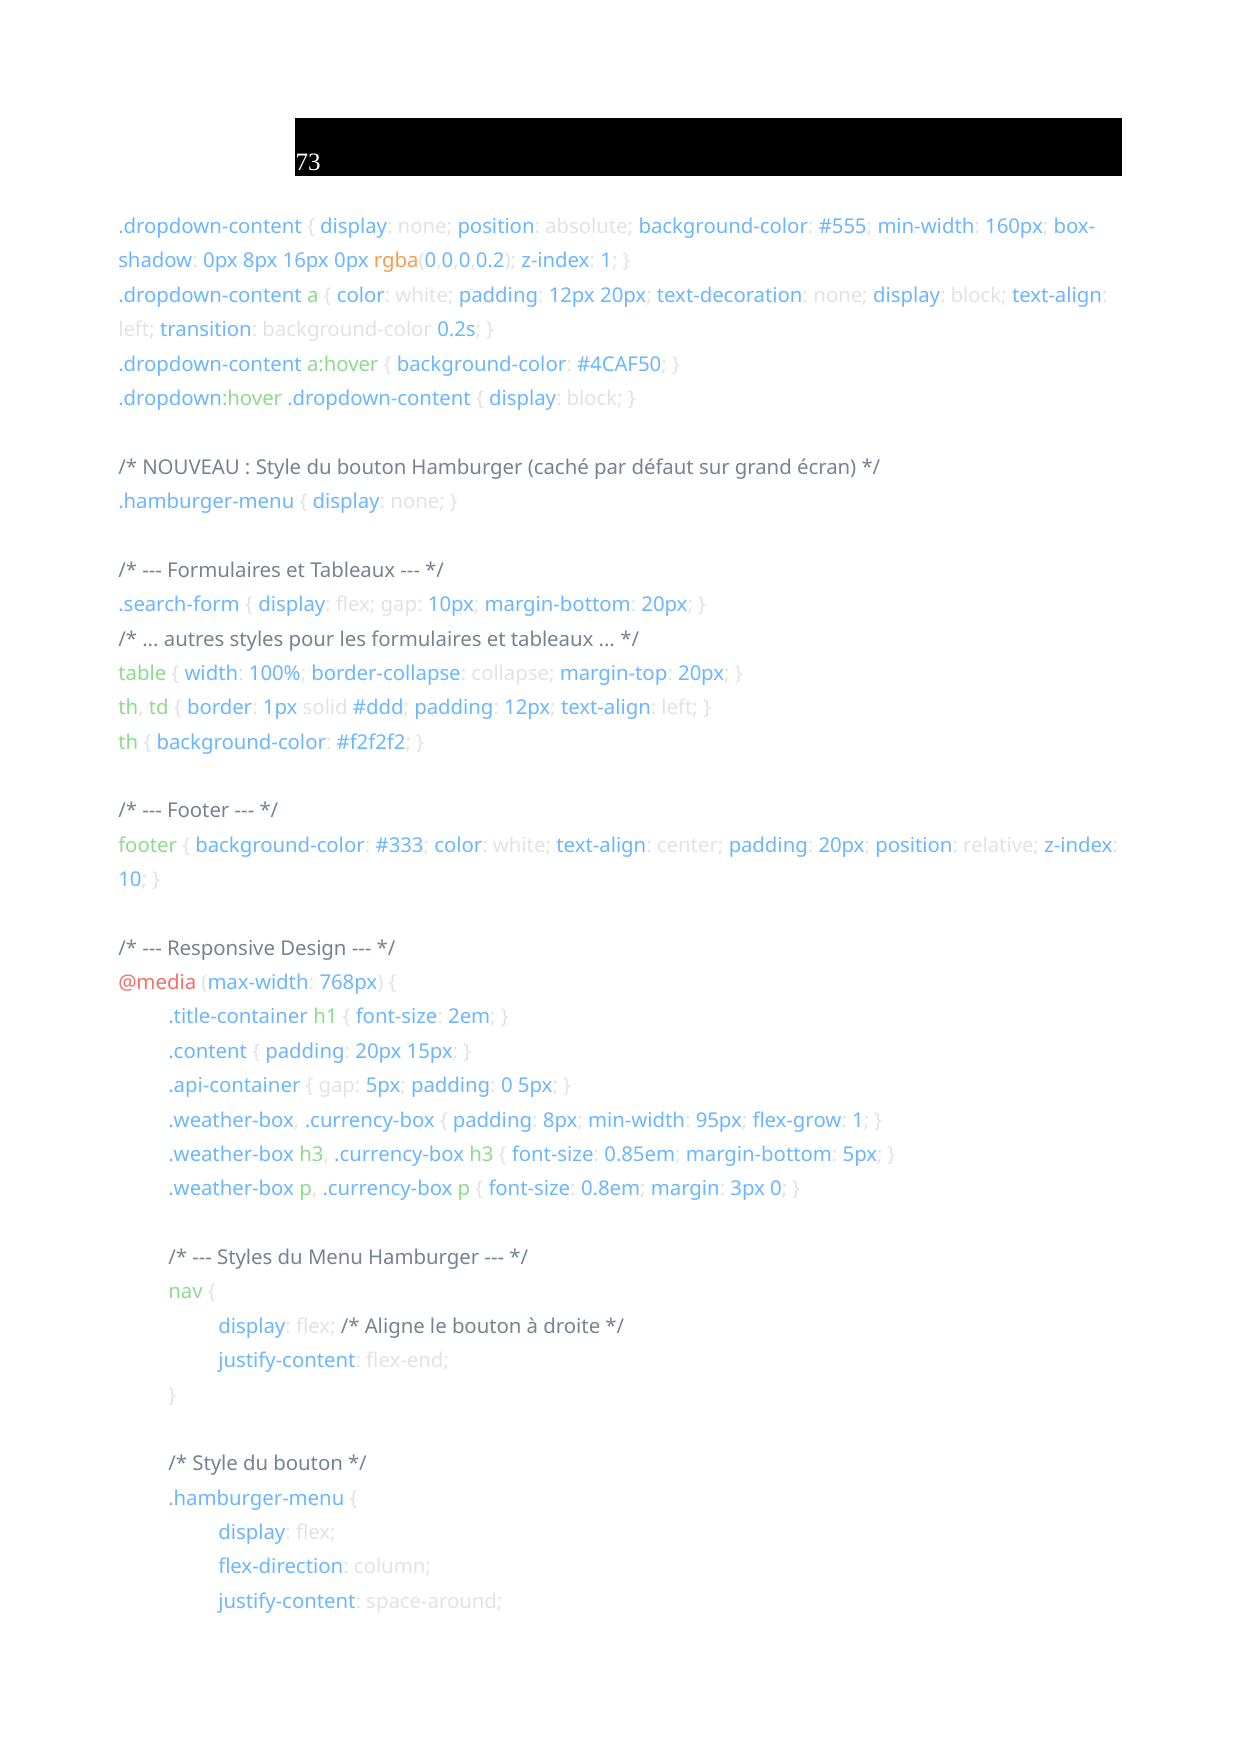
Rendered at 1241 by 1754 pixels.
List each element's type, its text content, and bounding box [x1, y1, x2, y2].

text .title-container h1 { font-size: 2em; } [118, 996, 1122, 1030]
text /* Style du bouton */ [118, 1443, 1122, 1477]
text .weather-box h3, .currency-box h3 { font-size: 0.85em; margin-bottom: 5px; } [118, 1133, 1122, 1168]
text justify-content: space-around; [118, 1580, 1122, 1614]
text /* NOUVEAU : Style du bouton Hamburger (caché par défaut sur grand écran) */ [118, 446, 1122, 480]
text display: flex; /* Aligne le bouton à droite */ [118, 1305, 1122, 1339]
text /* --- Responsive Design --- */ [118, 927, 1122, 961]
text th, td { border: 1px solid #ddd; padding: 12px; text-align: left; } [118, 686, 1122, 721]
text .content { padding: 20px 15px; } [118, 1030, 1122, 1064]
text .dropdown:hover .dropdown-content { display: block; } [118, 377, 1122, 411]
text /* ... autres styles pour les formulaires et tableaux ... */ [118, 618, 1122, 652]
text .hamburger-menu { display: none; } [118, 480, 1122, 514]
text } [118, 1374, 1122, 1408]
text @media (max-width: 768px) { [118, 961, 1122, 996]
text th { background-color: #f2f2f2; } [118, 721, 1122, 755]
text footer { background-color: #333; color: white; text-align: center; padding: 20px; position: relative; z-index: 10; } [118, 824, 1122, 893]
text nav { [118, 1271, 1122, 1305]
text .hamburger-menu { [118, 1477, 1122, 1511]
text .dropdown-content a { color: white; padding: 12px 20px; text-decoration: none; display: block; text-align: left; transition: background-color 0.2s; } [118, 274, 1122, 343]
text flex-direction: column; [118, 1546, 1122, 1580]
text .api-container { gap: 5px; padding: 0 5px; } [118, 1064, 1122, 1099]
text /* --- Formulaires et Tableaux --- */ [118, 549, 1122, 583]
text .weather-box p, .currency-box p { font-size: 0.8em; margin: 3px 0; } [118, 1168, 1122, 1202]
text table { width: 100%; border-collapse: collapse; margin-top: 20px; } [118, 652, 1122, 686]
text /* --- Footer --- */ [118, 789, 1122, 824]
text /* --- Styles du Menu Hamburger --- */ [118, 1236, 1122, 1271]
text .weather-box, .currency-box { padding: 8px; min-width: 95px; flex-grow: 1; } [118, 1099, 1122, 1133]
text .dropdown-content { display: none; position: absolute; background-color: #555; min-width: 160px; box-shadow: 0px 8px 16px 0px rgba(0,0,0,0.2); z-index: 1; } [118, 205, 1122, 274]
text display: flex; [118, 1511, 1122, 1546]
text .search-form { display: flex; gap: 10px; margin-bottom: 20px; } [118, 583, 1122, 618]
text justify-content: flex-end; [118, 1339, 1122, 1374]
text .dropdown-content a:hover { background-color: #4CAF50; } [118, 343, 1122, 377]
